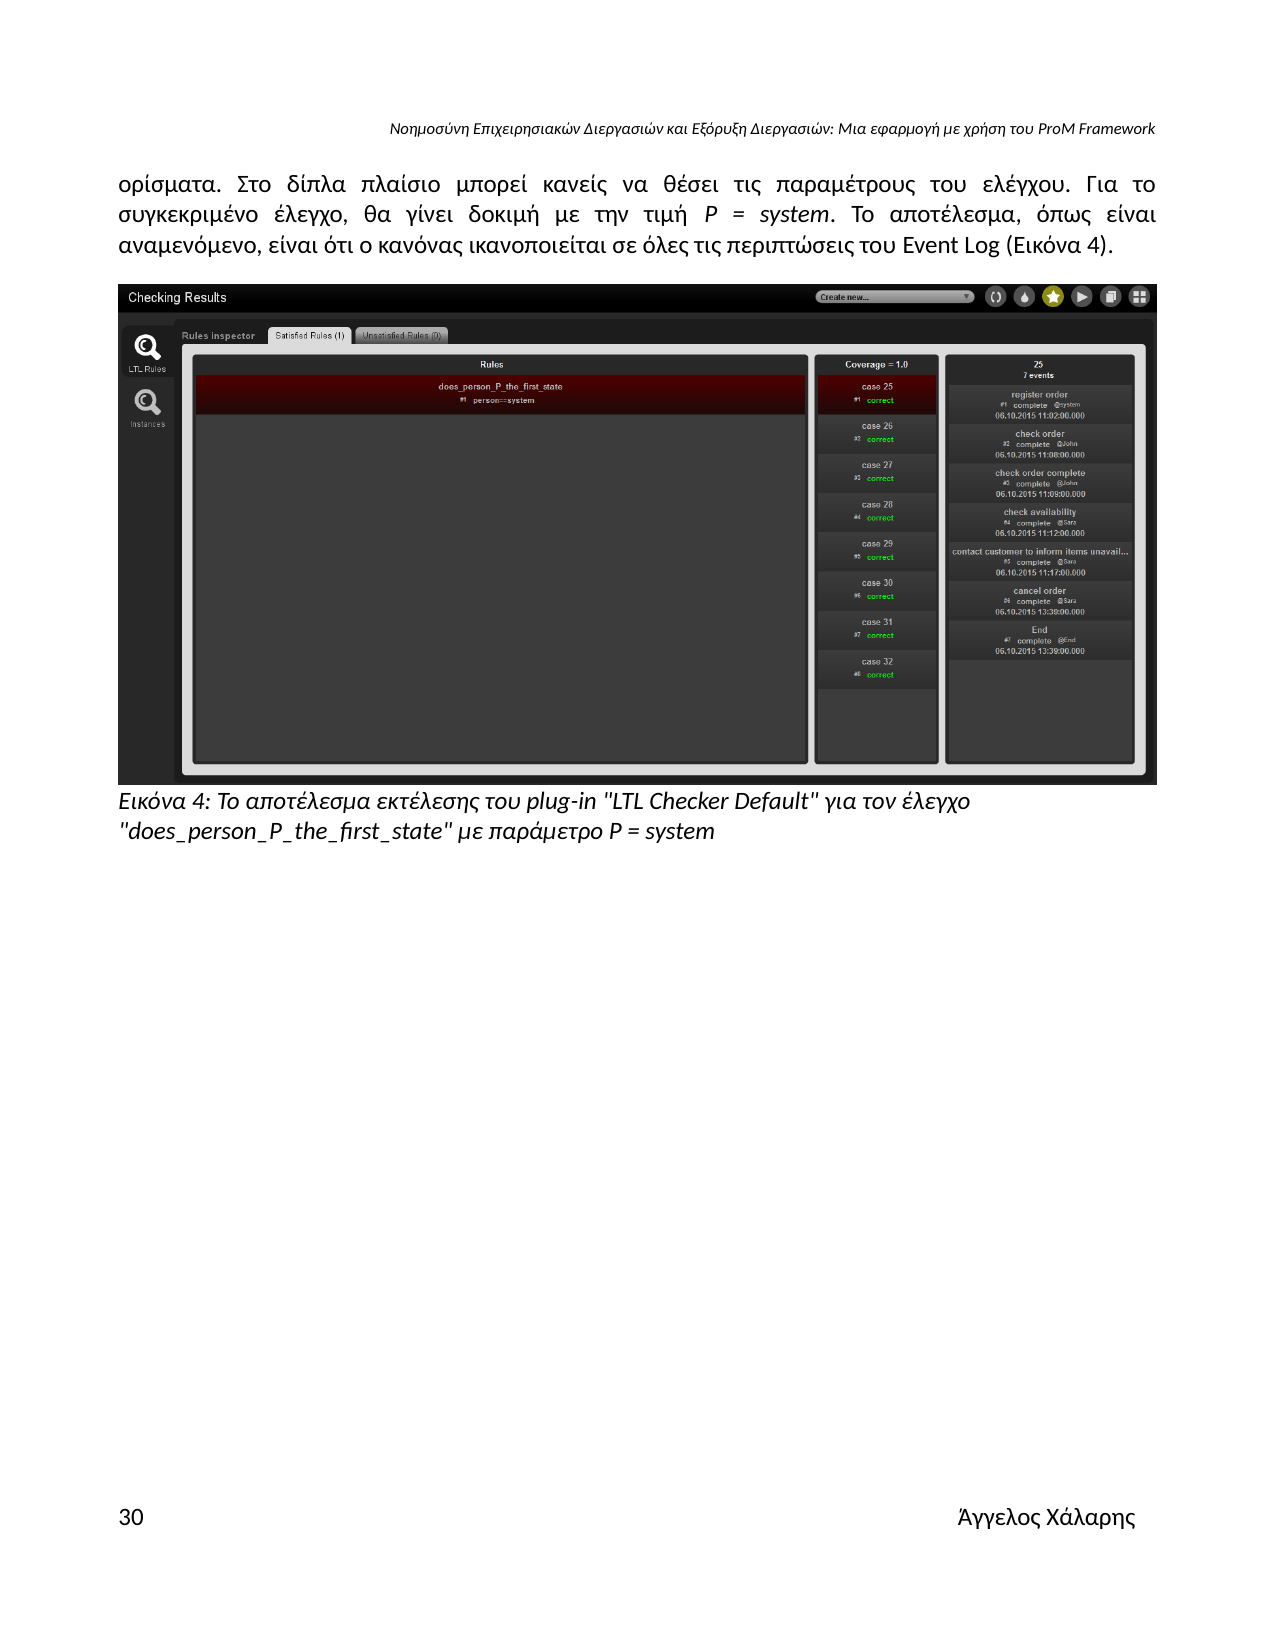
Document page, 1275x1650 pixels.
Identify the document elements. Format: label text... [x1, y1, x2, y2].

picture [118, 284, 1157, 785]
text ορίσματα. Στο δίπλα πλαίσιο μπορεί κανείς να θέσει τις παραμέτρους του ελέγχου. Για το συγκεκριμένο έλεγχο, θα γίνει δοκιμή με την τιμή P = system. Το αποτέλεσμα, όπως είναι αναμενόμενο, είναι ότι ο κανόνας ικανοποιείται σε όλες τις περιπτώσεις του Event Log (Εικόνα 4). [118, 168, 1157, 259]
text Εικόνα 4: Το αποτέλεσμα εκτέλεσης του plug-in "LTL Checker Default" για τον έλεγχο "does_person_P_the_first_state" με παράμετρο P = system [118, 785, 1157, 846]
